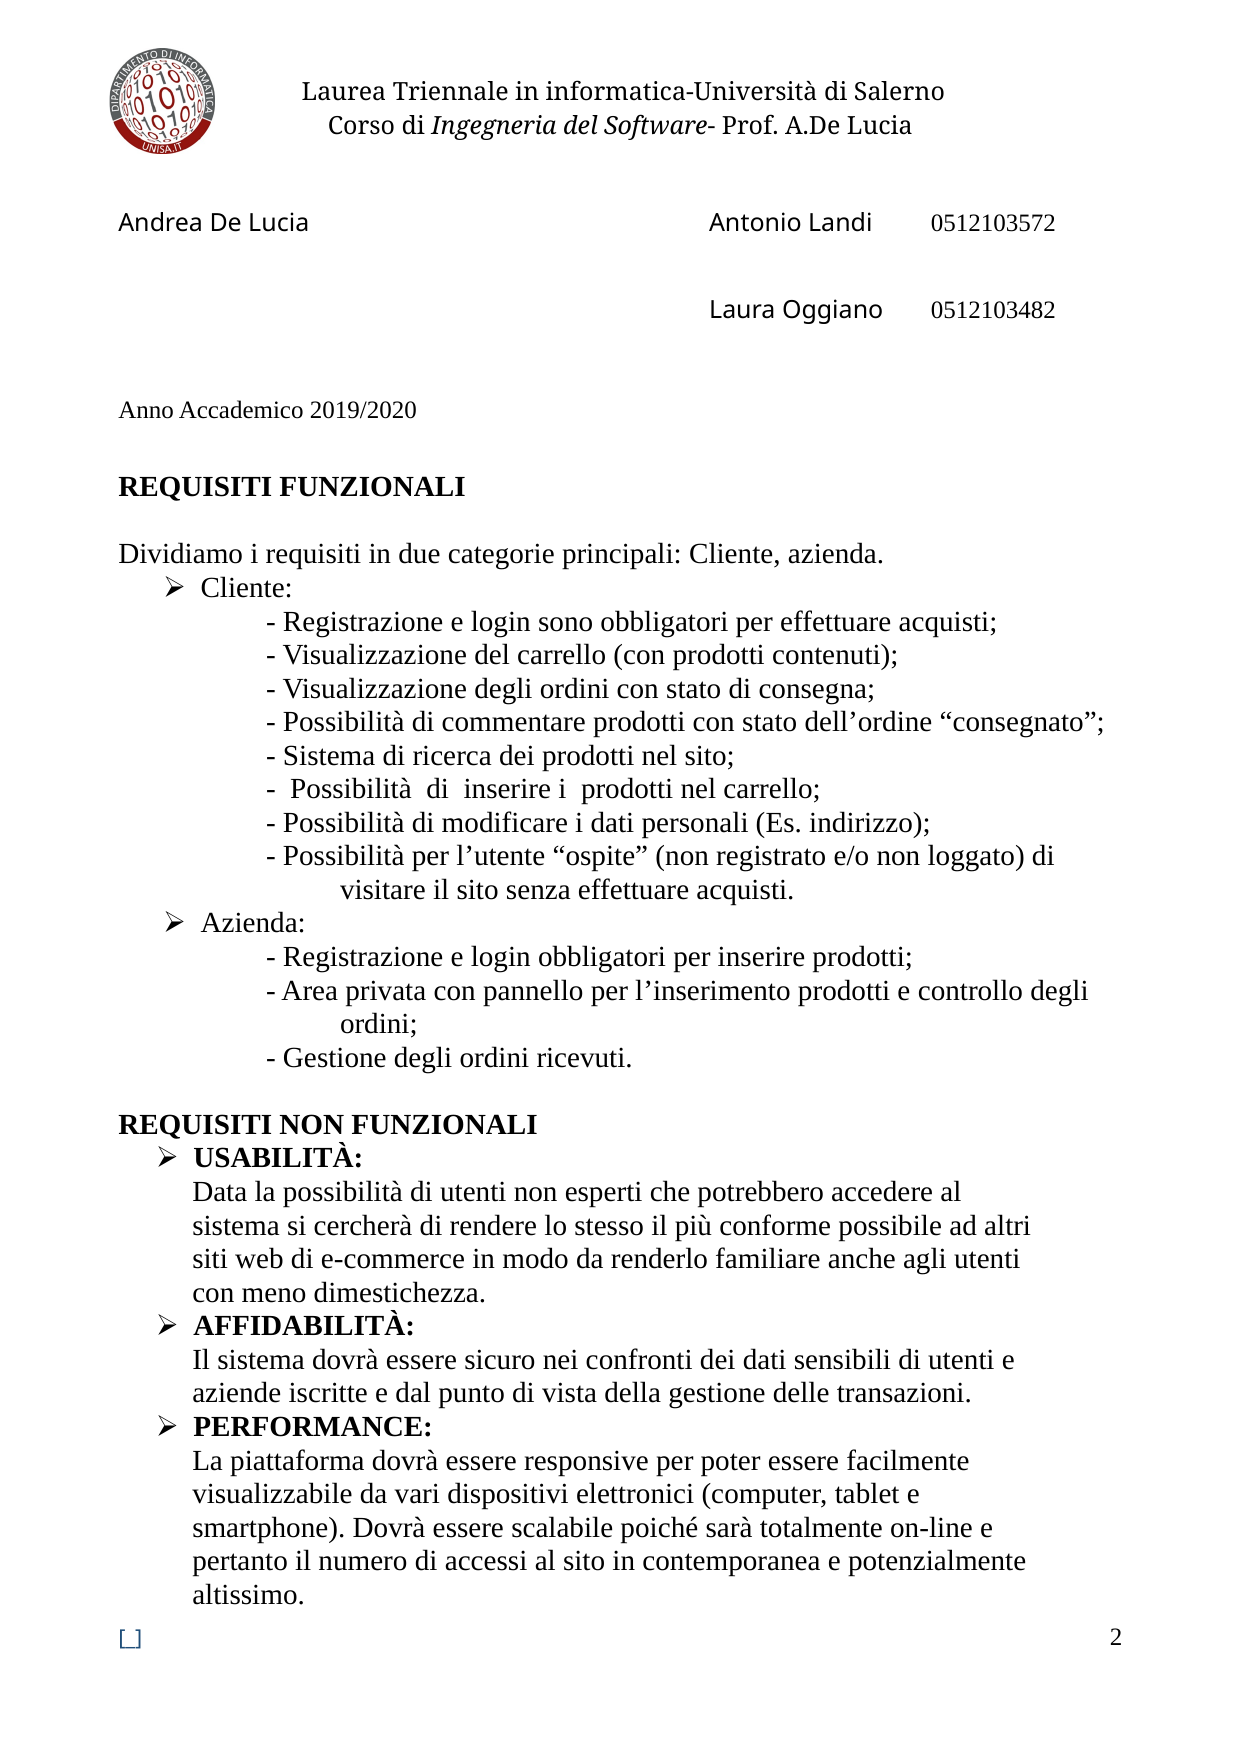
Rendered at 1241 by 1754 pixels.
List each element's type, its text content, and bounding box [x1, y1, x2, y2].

text Data la possibilità di utenti non esperti che potrebbero accedere al sistema si cercherà di rendere lo stesso il più conforme possibile ad altri siti web di e-commerce in modo da renderlo familiare anche agli utenti con meno dimestichezza. [118, 1174, 1122, 1308]
list Azienda: [163, 906, 1122, 939]
text - Sistema di ricerca dei prodotti nel sito; [118, 738, 1122, 771]
text Dividiamo i requisiti in due categorie principali: Cliente, azienda. [118, 537, 1122, 570]
text Anno Accademico 2019/2020 [118, 395, 1122, 423]
text - Possibilità di inserire i prodotti nel carrello; [118, 771, 1122, 805]
list PERFORMANCE: [156, 1409, 1122, 1443]
text - Gestione degli ordini ricevuti. [118, 1040, 1122, 1073]
text REQUISITI FUNZIONALI [118, 469, 1122, 503]
text Il sistema dovrà essere sicuro nei confronti dei dati sensibili di utenti e aziende iscritte e dal punto di vista della gestione delle transazioni. [118, 1342, 1122, 1409]
list Cliente: [163, 570, 1122, 604]
text - Possibilità per l’utente “ospite” (non registrato e/o non loggato) di visitare il sito senza effettuare acquisti. [118, 838, 1122, 906]
text - Registrazione e login obbligatori per inserire prodotti; [118, 939, 1122, 973]
text - Area privata con pannello per l’inserimento prodotti e controllo degli ordini; [118, 973, 1122, 1040]
text - Visualizzazione degli ordini con stato di consegna; [118, 671, 1122, 704]
text - Registrazione e login sono obbligatori per effettuare acquisti; [118, 604, 1122, 637]
text - Visualizzazione del carrello (con prodotti contenuti); [118, 637, 1122, 671]
list USABILITÀ: [156, 1141, 1122, 1174]
text - Possibilità di modificare i dati personali (Es. indirizzo); [118, 805, 1122, 838]
text La piattaforma dovrà essere responsive per poter essere facilmente visualizzabile da vari dispositivi elettronici (computer, tablet e smartphone). Dovrà essere scalabile poiché sarà totalmente on-line e pertanto il numero di accessi al sito in contemporanea e potenzialmente altissimo. [118, 1443, 1122, 1610]
list AFFIDABILITÀ: [156, 1308, 1122, 1342]
text Andrea De Lucia Antonio Landi 0512103572 Laura Oggiano 0512103482 [118, 205, 1122, 341]
text REQUISITI NON FUNZIONALI [118, 1107, 1122, 1141]
text - Possibilità di commentare prodotti con stato dell’ordine “consegnato”; [118, 704, 1122, 738]
picture [109, 48, 215, 154]
